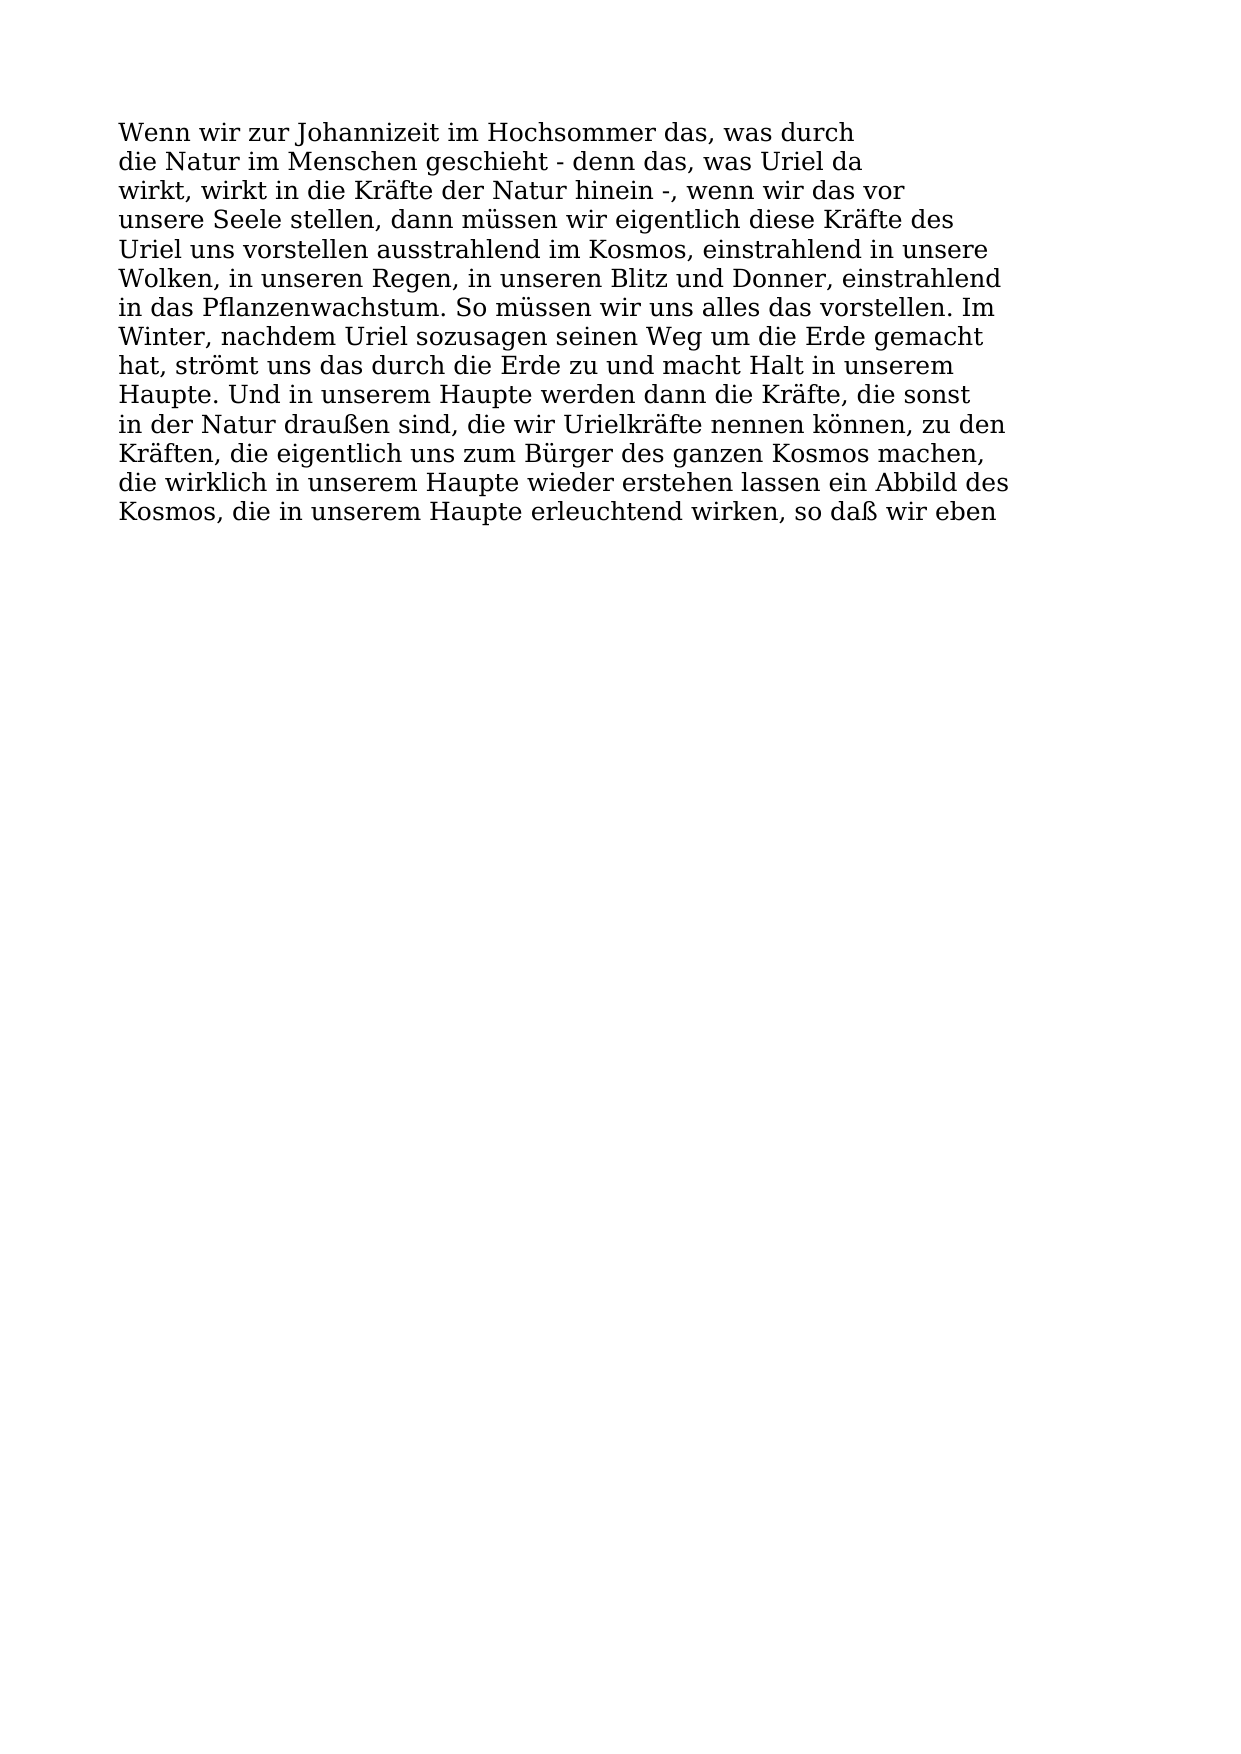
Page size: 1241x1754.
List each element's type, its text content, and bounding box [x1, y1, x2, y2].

text in das Pflanzenwachstum. So müssen wir uns alles das vorstellen. Im [118, 293, 1122, 322]
text Kosmos, die in unserem Haupte erleuchtend wirken, so daß wir eben [118, 497, 1122, 526]
text Haupte. Und in unserem Haupte werden dann die Kräfte, die sonst [118, 381, 1122, 410]
text hat, strömt uns das durch die Erde zu und macht Halt in unserem [118, 351, 1122, 381]
text wirkt, wirkt in die Kräfte der Natur hinein -, wenn wir das vor [118, 176, 1122, 206]
text Winter, nachdem Uriel sozusagen seinen Weg um die Erde gemacht [118, 322, 1122, 351]
text Uriel uns vorstellen ausstrahlend im Kosmos, einstrahlend in unsere [118, 235, 1122, 264]
text die wirklich in unserem Haupte wieder erstehen lassen ein Abbild des [118, 468, 1122, 497]
text in der Natur draußen sind, die wir Urielkräfte nennen können, zu den [118, 410, 1122, 439]
text Wolken, in unseren Regen, in unseren Blitz und Donner, einstrahlend [118, 264, 1122, 293]
text die Natur im Menschen geschieht - denn das, was Uriel da [118, 147, 1122, 176]
text Wenn wir zur Johannizeit im Hochsommer das, was durch [118, 118, 1122, 147]
text unsere Seele stellen, dann müssen wir eigentlich diese Kräfte des [118, 206, 1122, 235]
text Kräften, die eigentlich uns zum Bürger des ganzen Kosmos machen, [118, 439, 1122, 468]
